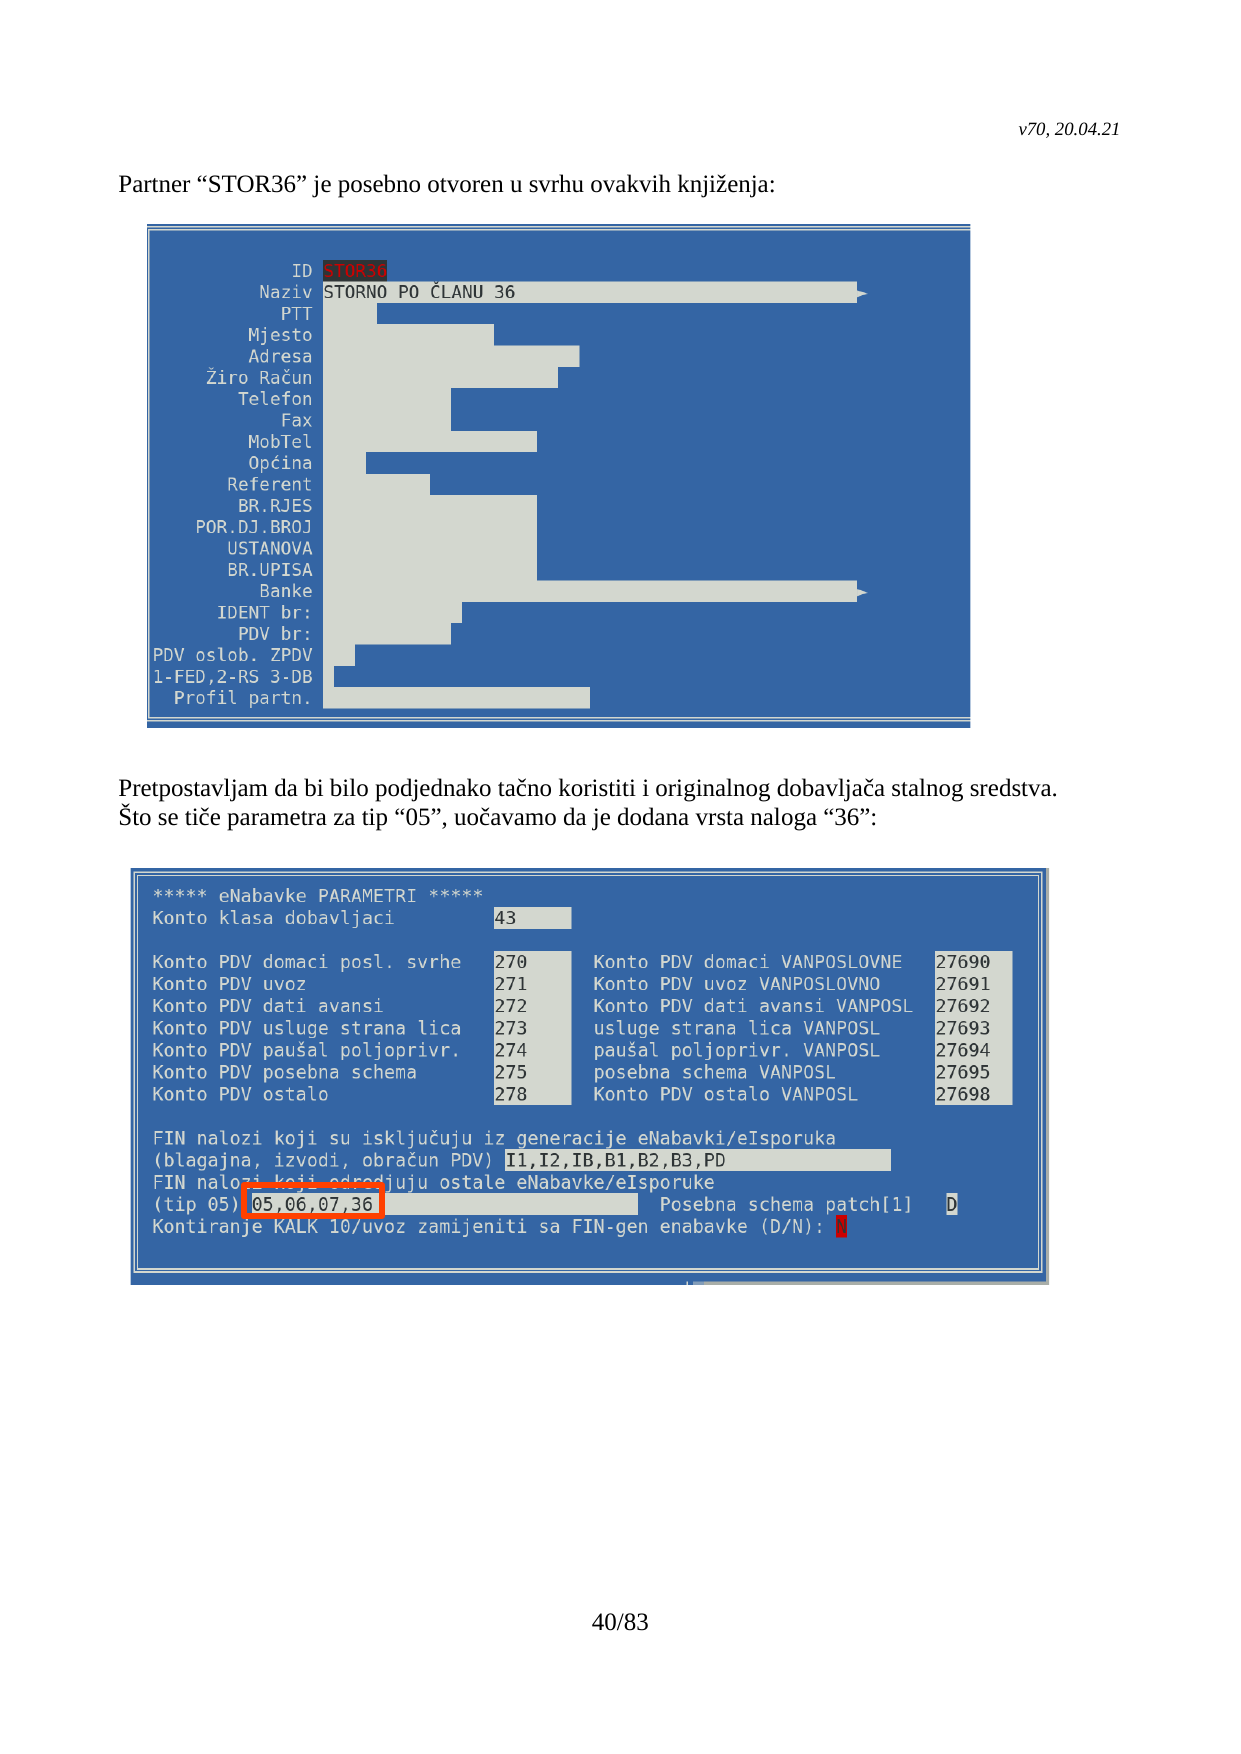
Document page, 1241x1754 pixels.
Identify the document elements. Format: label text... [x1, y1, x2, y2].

picture [130, 868, 1050, 1285]
text Pretpostavljam da bi bilo podjednako tačno koristiti i originalnog dobavljača stalnog sredstva. [118, 773, 1122, 802]
text Što se tiče parametra za tip “05”, uočavamo da je dodana vrsta naloga “36”: [118, 802, 1122, 830]
text Partner “STOR36” je posebno otvoren u svrhu ovakvih knjiženja: [118, 169, 1122, 198]
picture [147, 224, 971, 728]
